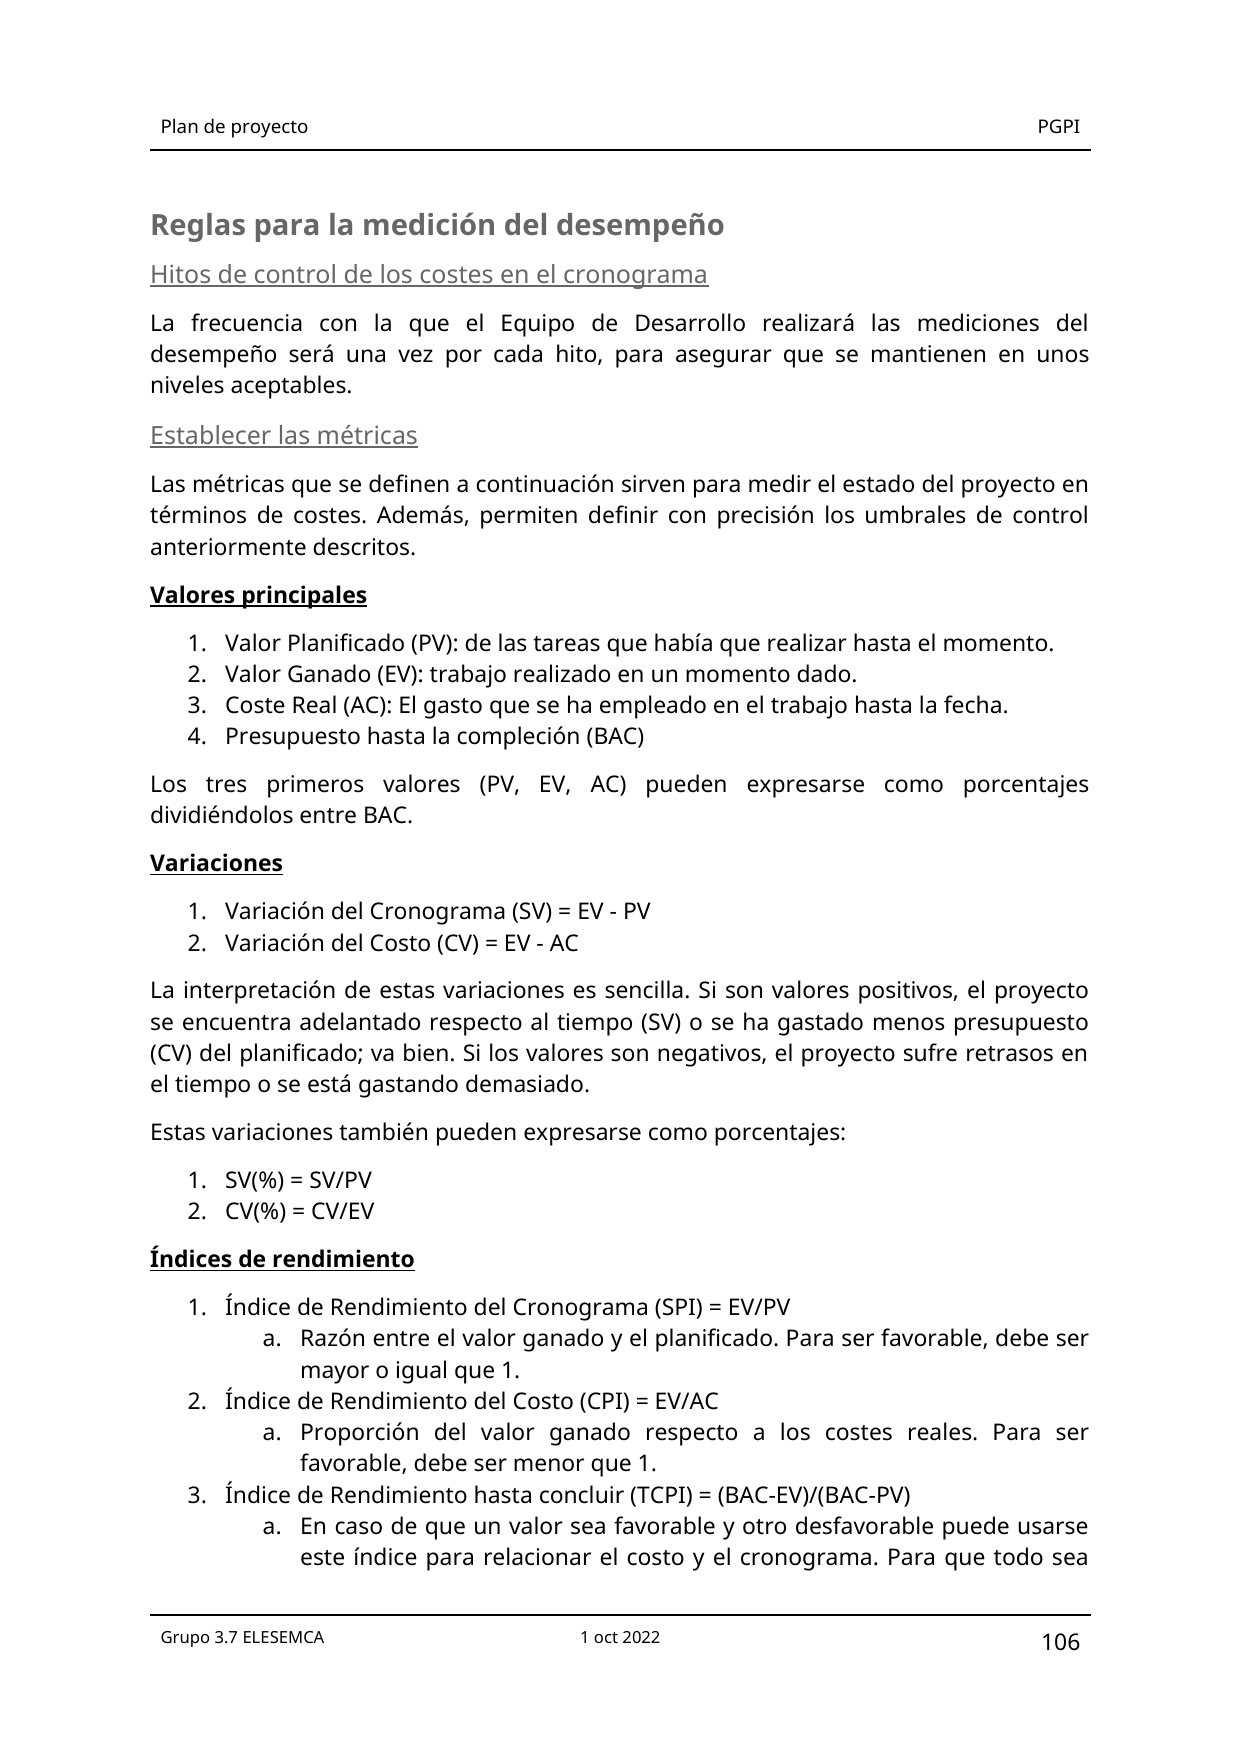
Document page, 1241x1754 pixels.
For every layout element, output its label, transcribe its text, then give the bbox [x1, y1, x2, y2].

list Variación del Cronograma (SV) = EV - PV [187, 895, 1090, 926]
subtitle Establecer las métricas [150, 417, 1090, 451]
list Índice de Rendimiento hasta concluir (TCPI) = (BAC-EV)/(BAC-PV) [187, 1478, 1090, 1510]
subtitle Reglas para la medición del desempeño [150, 204, 1090, 244]
subtitle Hitos de control de los costes en el cronograma [150, 256, 1090, 290]
list Índice de Rendimiento del Costo (CPI) = EV/AC [187, 1385, 1090, 1416]
list Proporción del valor ganado respecto a los costes reales. Para ser favorable, debe ser menor que 1. [262, 1416, 1090, 1478]
subtitle Valores principales [150, 578, 1090, 610]
list SV(%) = SV/PV [187, 1164, 1090, 1195]
list Razón entre el valor ganado y el planificado. Para ser favorable, debe ser mayor o igual que 1. [262, 1322, 1090, 1385]
text Las métricas que se definen a continuación sirven para medir el estado del proyecto en términos de costes. Además, permiten definir con precisión los umbrales de control anteriormente descritos. [150, 468, 1090, 562]
list En caso de que un valor sea favorable y otro desfavorable puede usarse este índice para relacionar el costo y el cronograma. Para que todo sea [262, 1510, 1090, 1572]
list Índice de Rendimiento del Cronograma (SPI) = EV/PV [187, 1291, 1090, 1322]
list Valor Ganado (EV): trabajo realizado en un momento dado. [187, 658, 1090, 689]
list Coste Real (AC): El gasto que se ha empleado en el trabajo hasta la fecha. [187, 689, 1090, 720]
text Estas variaciones también pueden expresarse como porcentajes: [150, 1116, 1090, 1147]
list Variación del Costo (CV) = EV - AC [187, 926, 1090, 958]
text La interpretación de estas variaciones es sencilla. Si son valores positivos, el proyecto se encuentra adelantado respecto al tiempo (SV) o se ha gastado menos presupuesto (CV) del planificado; va bien. Si los valores son negativos, el proyecto sufre retrasos en el tiempo o se está gastando demasiado. [150, 974, 1090, 1099]
text Los tres primeros valores (PV, EV, AC) pueden expresarse como porcentajes dividiéndolos entre BAC. [150, 768, 1090, 831]
list Presupuesto hasta la compleción (BAC) [187, 720, 1090, 751]
subtitle Índices de rendimiento [150, 1243, 1090, 1274]
list CV(%) = CV/EV [187, 1195, 1090, 1226]
list Valor Planificado (PV): de las tareas que había que realizar hasta el momento. [187, 626, 1090, 658]
subtitle Variaciones [150, 847, 1090, 878]
text La frecuencia con la que el Equipo de Desarrollo realizará las mediciones del desempeño será una vez por cada hito, para asegurar que se mantienen en unos niveles aceptables. [150, 307, 1090, 401]
